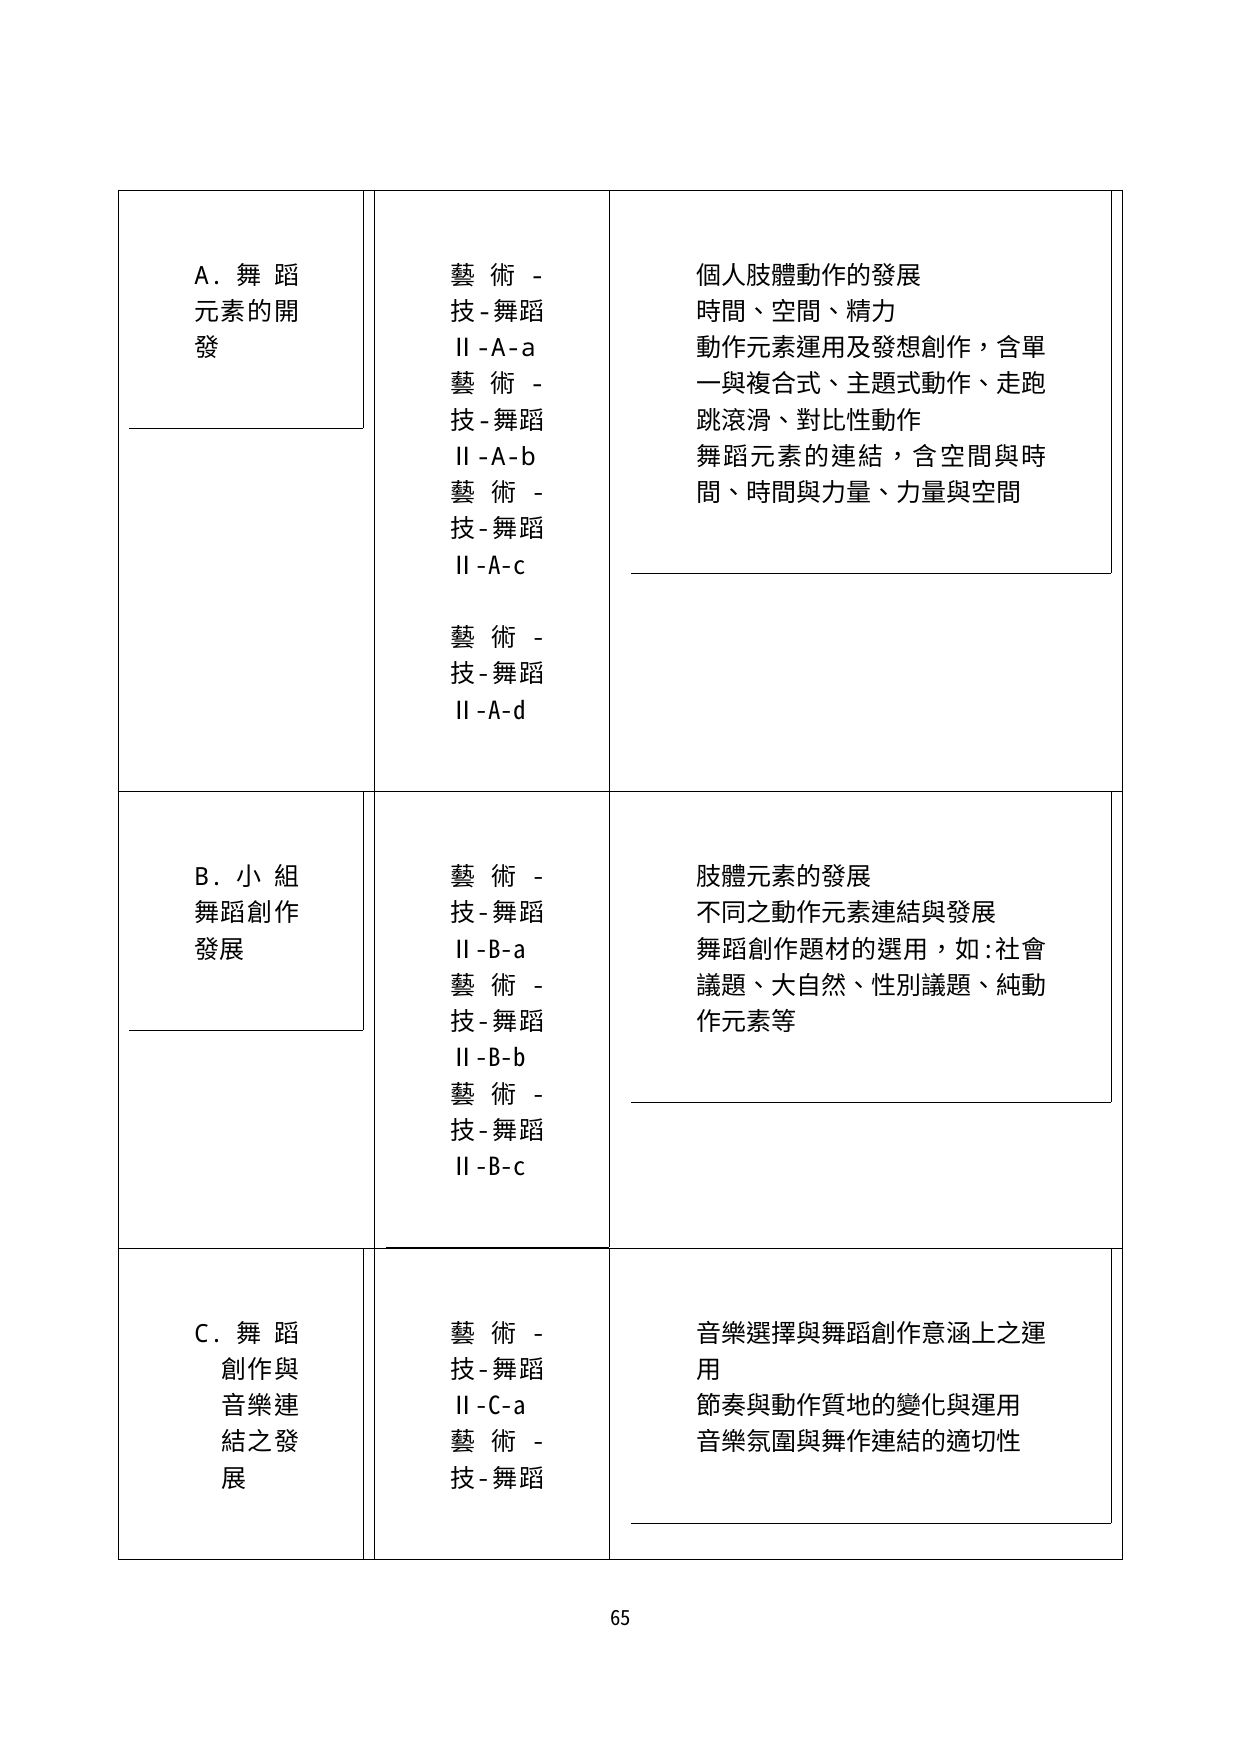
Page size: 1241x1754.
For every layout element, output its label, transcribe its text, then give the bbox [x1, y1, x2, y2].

table_cell [610, 1249, 620, 1559]
table_cell 音樂選擇與舞蹈創作意涵上之運用 節奏與動作質地的變化與運用 音樂氛圍與舞作連結的適切性 [620, 1249, 1122, 1559]
table_cell [610, 792, 620, 1247]
table_cell 藝術-技-舞蹈Ⅱ-B-a 藝術-技-舞蹈Ⅱ-B-b 藝術-技-舞蹈Ⅱ-B-c [375, 792, 609, 1247]
table_cell 個人肢體動作的發展 時間、空間、精力 動作元素運用及發想創作，含單一與複合式、主題式動作、走跑跳滾滑、對比性動作 舞蹈元素的連結，含空間與時間、時間與力量、力量與空間 [620, 191, 1122, 791]
table_cell C.舞蹈創作與音樂連結之發展 [119, 1249, 363, 1559]
table_cell 藝術-技-舞蹈Ⅱ-A-a 藝術-技-舞蹈Ⅱ-A-b 藝術-技-舞蹈Ⅱ-A-c 藝術-技-舞蹈Ⅱ-A-d [375, 191, 609, 791]
table_cell A.舞蹈元素的開發 [119, 191, 374, 791]
table_cell 藝術-技-舞蹈Ⅱ-C-a 藝術-技-舞蹈 [375, 1249, 609, 1559]
table_cell 肢體元素的發展 不同之動作元素連結與發展 舞蹈創作題材的選用，如:社會議題、大自然、性別議題、純動作元素等 [620, 792, 1122, 1247]
table_cell [364, 1249, 374, 1559]
table_cell B.小組舞蹈創作發展 [119, 792, 374, 1247]
table_cell [610, 191, 620, 791]
